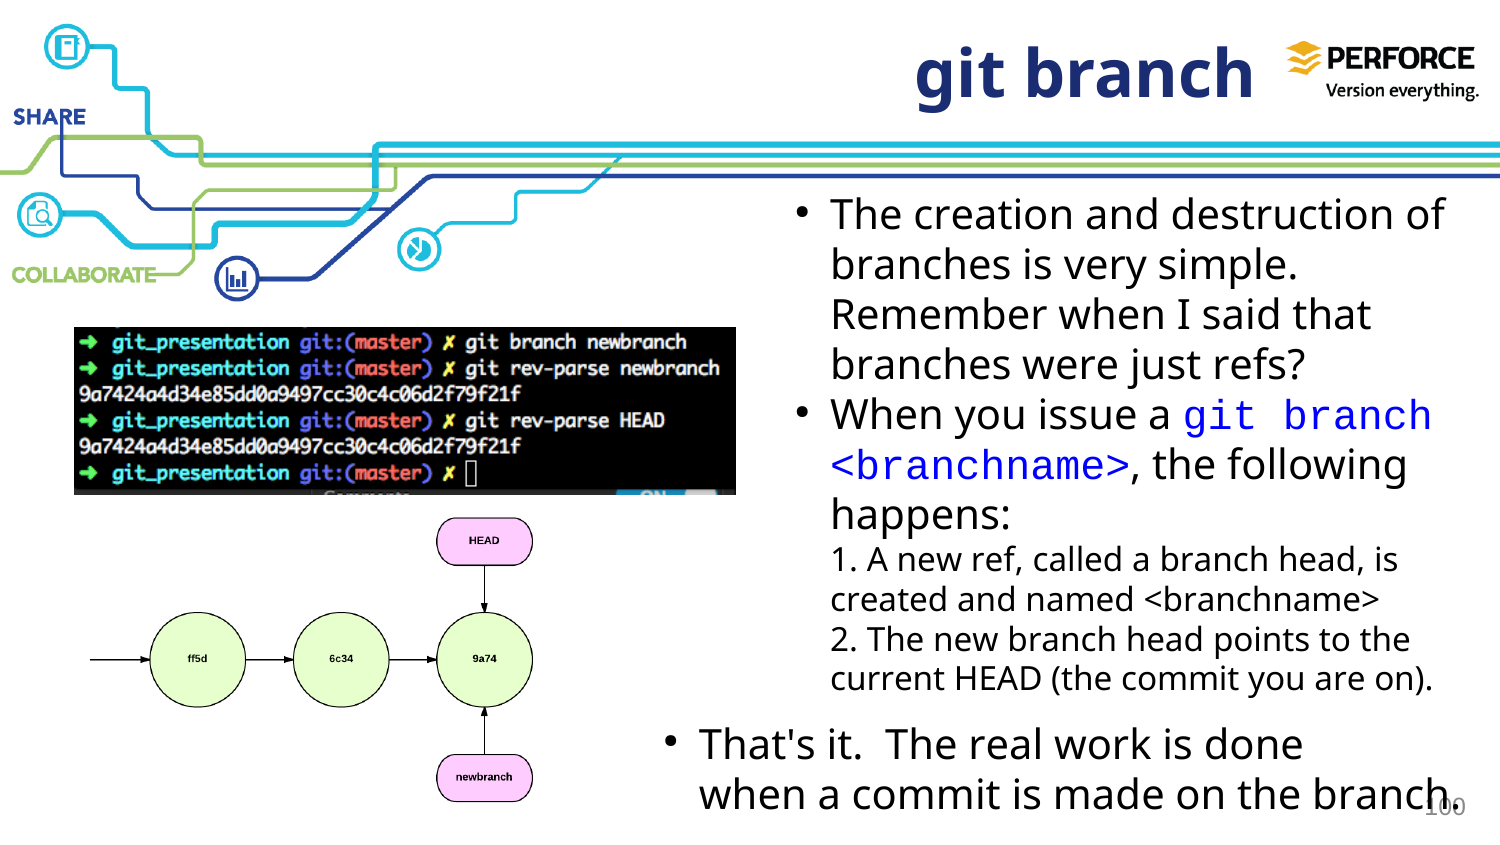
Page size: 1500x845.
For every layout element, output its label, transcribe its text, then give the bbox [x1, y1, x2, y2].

picture [0, 0, 1500, 845]
text_box The creation and destruction of branches is very simple. Remember when I said that branches were just refs? When you issue a git branch <branchname>, the following happens: 1. A new ref, called a branch head, is created and named <branchname> 2. The new branch head points to the current HEAD (the commit you are on). [780, 180, 1500, 845]
text_box That's it. The real work is done when a commit is made on the branch. [648, 710, 1441, 826]
title git branch [900, 0, 1291, 158]
